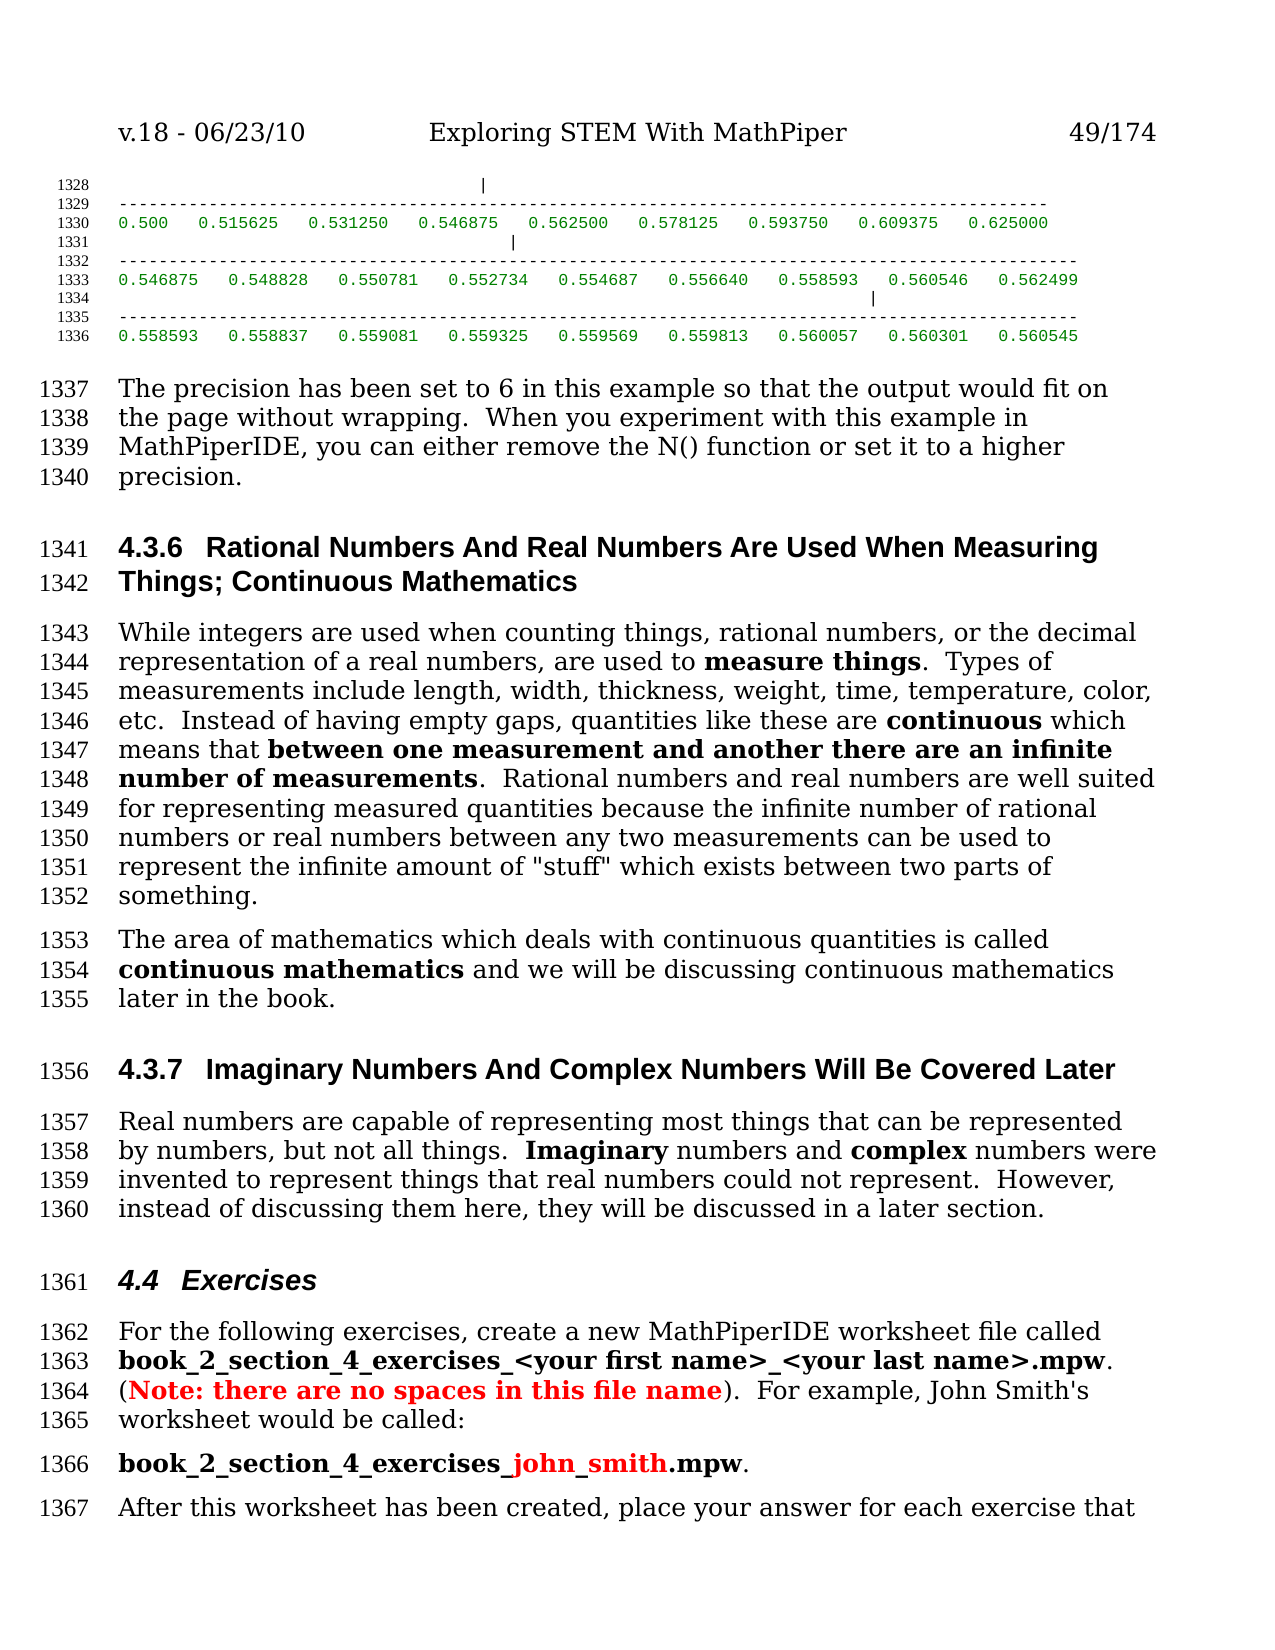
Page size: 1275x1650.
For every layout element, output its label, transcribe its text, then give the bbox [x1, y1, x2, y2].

text --------------------------------------------------------------------------------------------- [118, 196, 1157, 214]
text While integers are used when counting things, rational numbers, or the decimal representation of a real numbers, are used to measure things. Types of measurements include length, width, thickness, weight, time, temperature, color, etc. Instead of having empty gaps, quantities like these are continuous which means that between one measurement and another there are an infinite number of measurements. Rational numbers and real numbers are well suited for representing measured quantities because the infinite number of rational numbers or real numbers between any two measurements can be used to represent the infinite amount of "stuff" which exists between two parts of something. [118, 618, 1157, 911]
text 0.558593 0.558837 0.559081 0.559325 0.559569 0.559813 0.560057 0.560301 0.560545 [118, 328, 1157, 346]
text ------------------------------------------------------------------------------------------------ [118, 309, 1157, 328]
text The precision has been set to 6 in this example so that the output would fit on the page without wrapping. When you experiment with this example in MathPiperIDE, you can either remove the N() function or set it to a higher precision. [118, 374, 1157, 491]
text Real numbers are capable of representing most things that can be represented by numbers, but not all things. Imaginary numbers and complex numbers were invented to represent things that real numbers could not represent. However, instead of discussing them here, they will be discussed in a later section. [118, 1107, 1157, 1224]
text ------------------------------------------------------------------------------------------------ [118, 252, 1157, 271]
text The area of mathematics which deals with continuous quantities is called continuous mathematics and we will be discussing continuous mathematics later in the book. [118, 926, 1157, 1013]
text For the following exercises, create a new MathPiperIDE worksheet file called book_2_section_4_exercises_<your first name>_<your last name>.mpw. (Note: there are no spaces in this file name). For example, John Smith's worksheet would be called: [118, 1317, 1157, 1434]
text After this worksheet has been created, place your answer for each exercise that [118, 1494, 1157, 1523]
subtitle Exercises [118, 1263, 1157, 1296]
text | [118, 177, 1157, 196]
text book_2_section_4_exercises_john_smith.mpw. [118, 1449, 1157, 1479]
text 0.546875 0.548828 0.550781 0.552734 0.554687 0.556640 0.558593 0.560546 0.562499 [118, 271, 1157, 290]
subtitle Rational Numbers And Real Numbers Are Used When Measuring Things; Continuous Mathematics [118, 530, 1157, 597]
text 0.500 0.515625 0.531250 0.546875 0.562500 0.578125 0.593750 0.609375 0.625000 [118, 214, 1157, 233]
subtitle Imaginary Numbers And Complex Numbers Will Be Covered Later [118, 1052, 1157, 1086]
text | [118, 290, 1157, 309]
text | [118, 233, 1157, 252]
